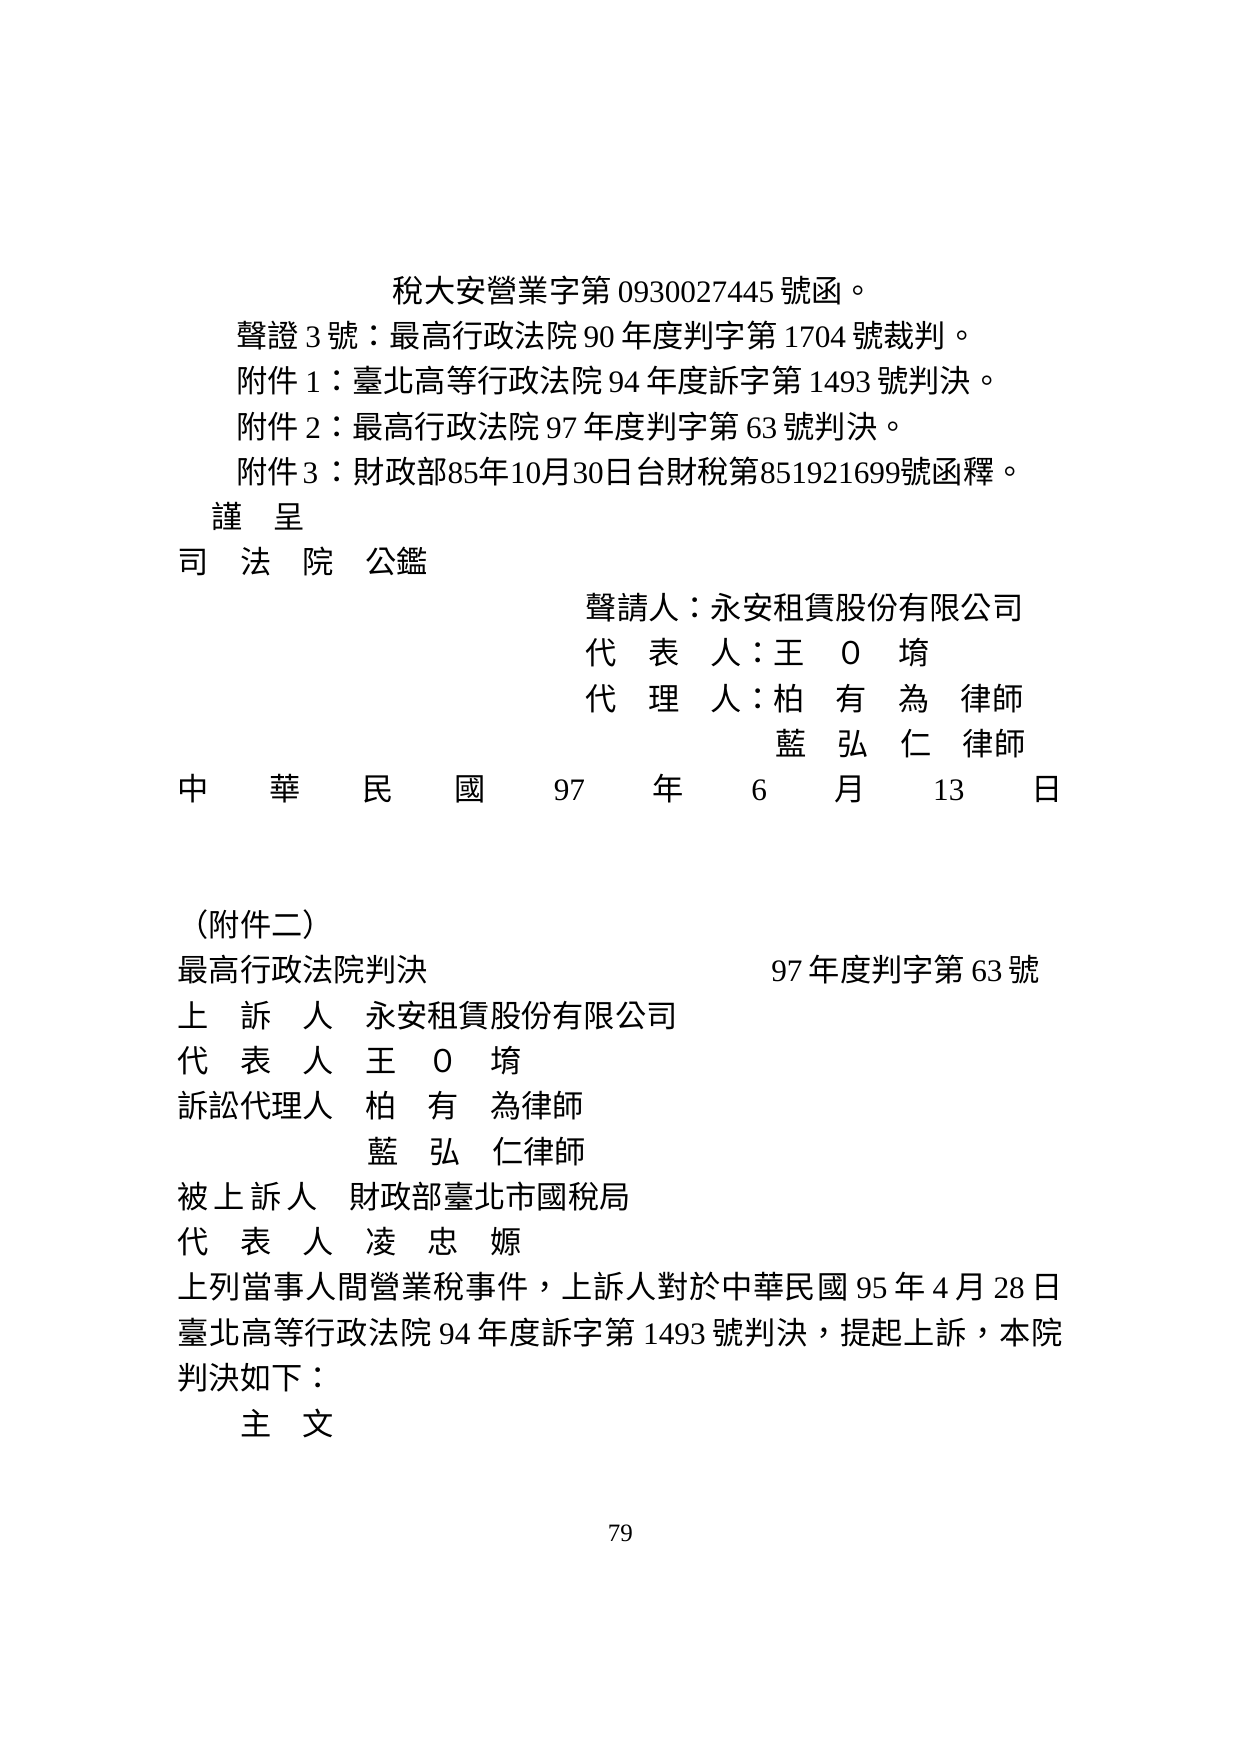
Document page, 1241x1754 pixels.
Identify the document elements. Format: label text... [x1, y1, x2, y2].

text 上列當事人間營業稅事件，上訴人對於中華民國95年4月28日臺北高等行政法院94年度訴字第1493號判決，提起上訴，本院判決如下： [177, 1263, 1063, 1399]
text 代 表 人 王 ０ 堉 [177, 1036, 1063, 1081]
text 聲請人：永安租賃股份有限公司 [586, 583, 1063, 628]
text 代 表 人：王 ０ 堉 [586, 628, 1063, 674]
text 被上訴人 財政部臺北市國稅局 [177, 1172, 1063, 1217]
text 中華民國97年6月13日 [177, 764, 1063, 809]
text 稅大安營業字第0930027445號函。 [236, 266, 1063, 311]
text 上 訴 人 永安租賃股份有限公司 [177, 991, 1063, 1036]
text （附件二） [177, 900, 1063, 946]
text 附件2：最高行政法院97年度判字第63號判決。 [236, 402, 1063, 447]
text 附件1：臺北高等行政法院94年度訴字第1493號判決。 [236, 356, 1063, 402]
text 聲證3號：最高行政法院90年度判字第1704號裁判。 [236, 311, 1063, 356]
text 主 文 [177, 1399, 1063, 1444]
text 謹 呈 [177, 492, 1051, 538]
text 訴訟代理人 柏 有 為律師 [177, 1081, 1063, 1127]
text 最高行政法院判決 97年度判字第63號 [177, 946, 1063, 991]
text 附件3：財政部85年10月30日台財稅第851921699號函釋。 [236, 447, 1063, 492]
text 藍 弘 仁 律師 [775, 719, 1063, 764]
text 代 理 人：柏 有 為 律師 [586, 674, 1063, 719]
text 代 表 人 凌 忠 嫄 [177, 1217, 1063, 1263]
text 藍 弘 仁律師 [367, 1127, 1063, 1172]
text 司 法 院 公鑑 [177, 538, 1063, 583]
